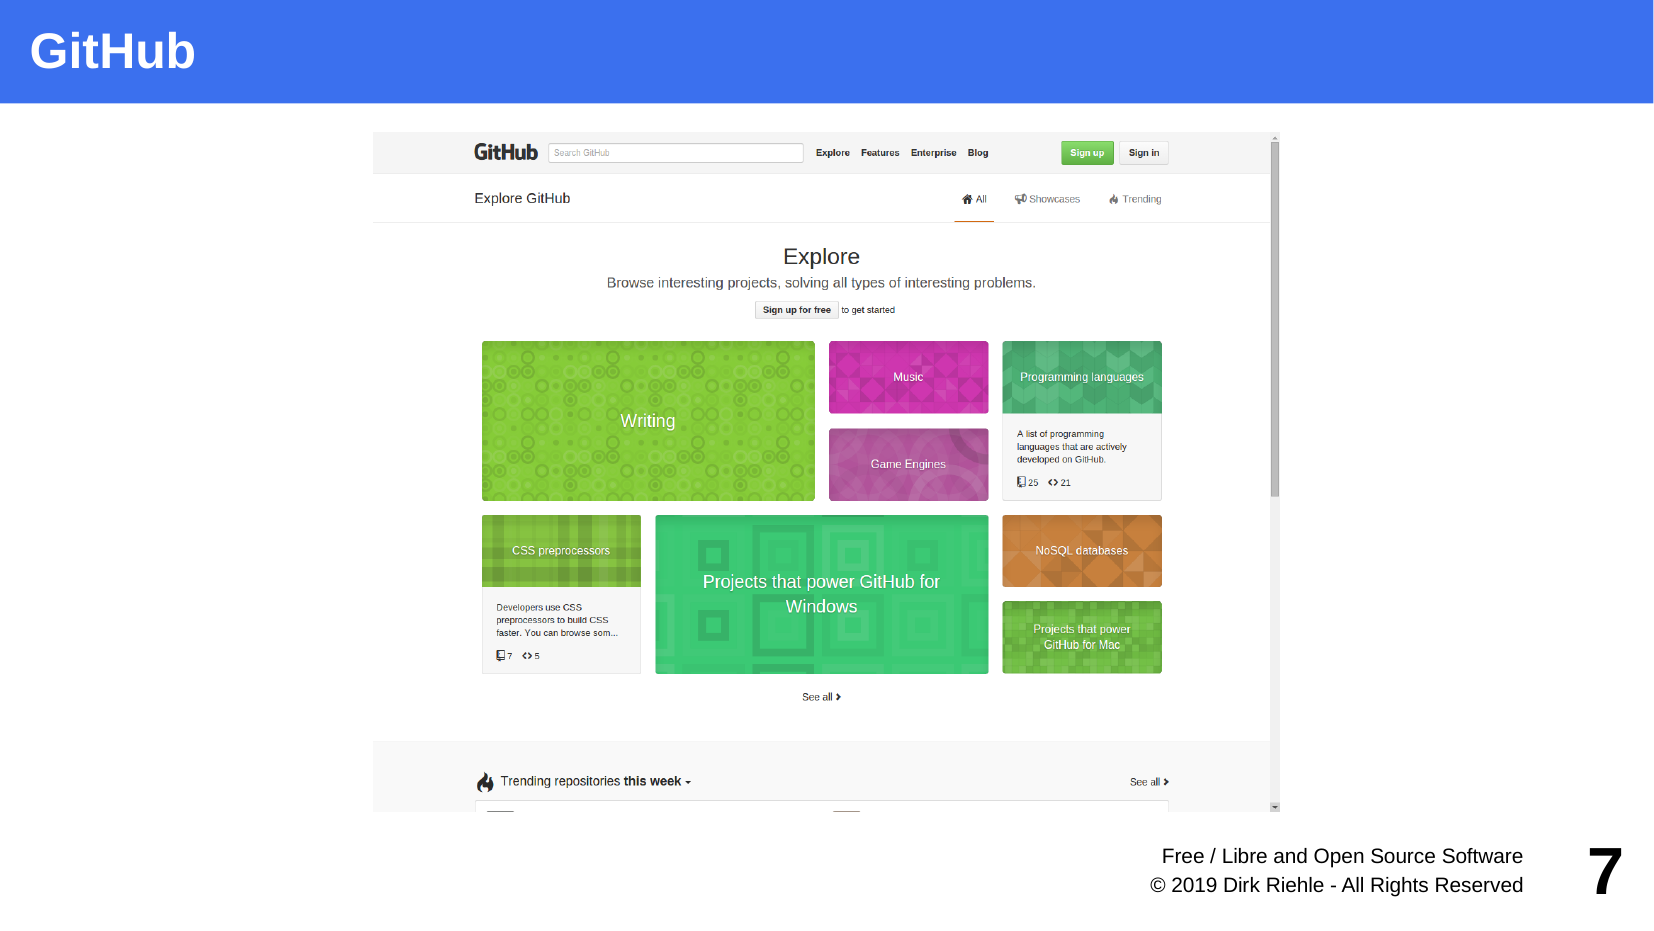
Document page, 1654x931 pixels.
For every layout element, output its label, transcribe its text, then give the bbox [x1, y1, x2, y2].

picture [374, 132, 1280, 813]
title GitHub [0, 0, 1654, 104]
